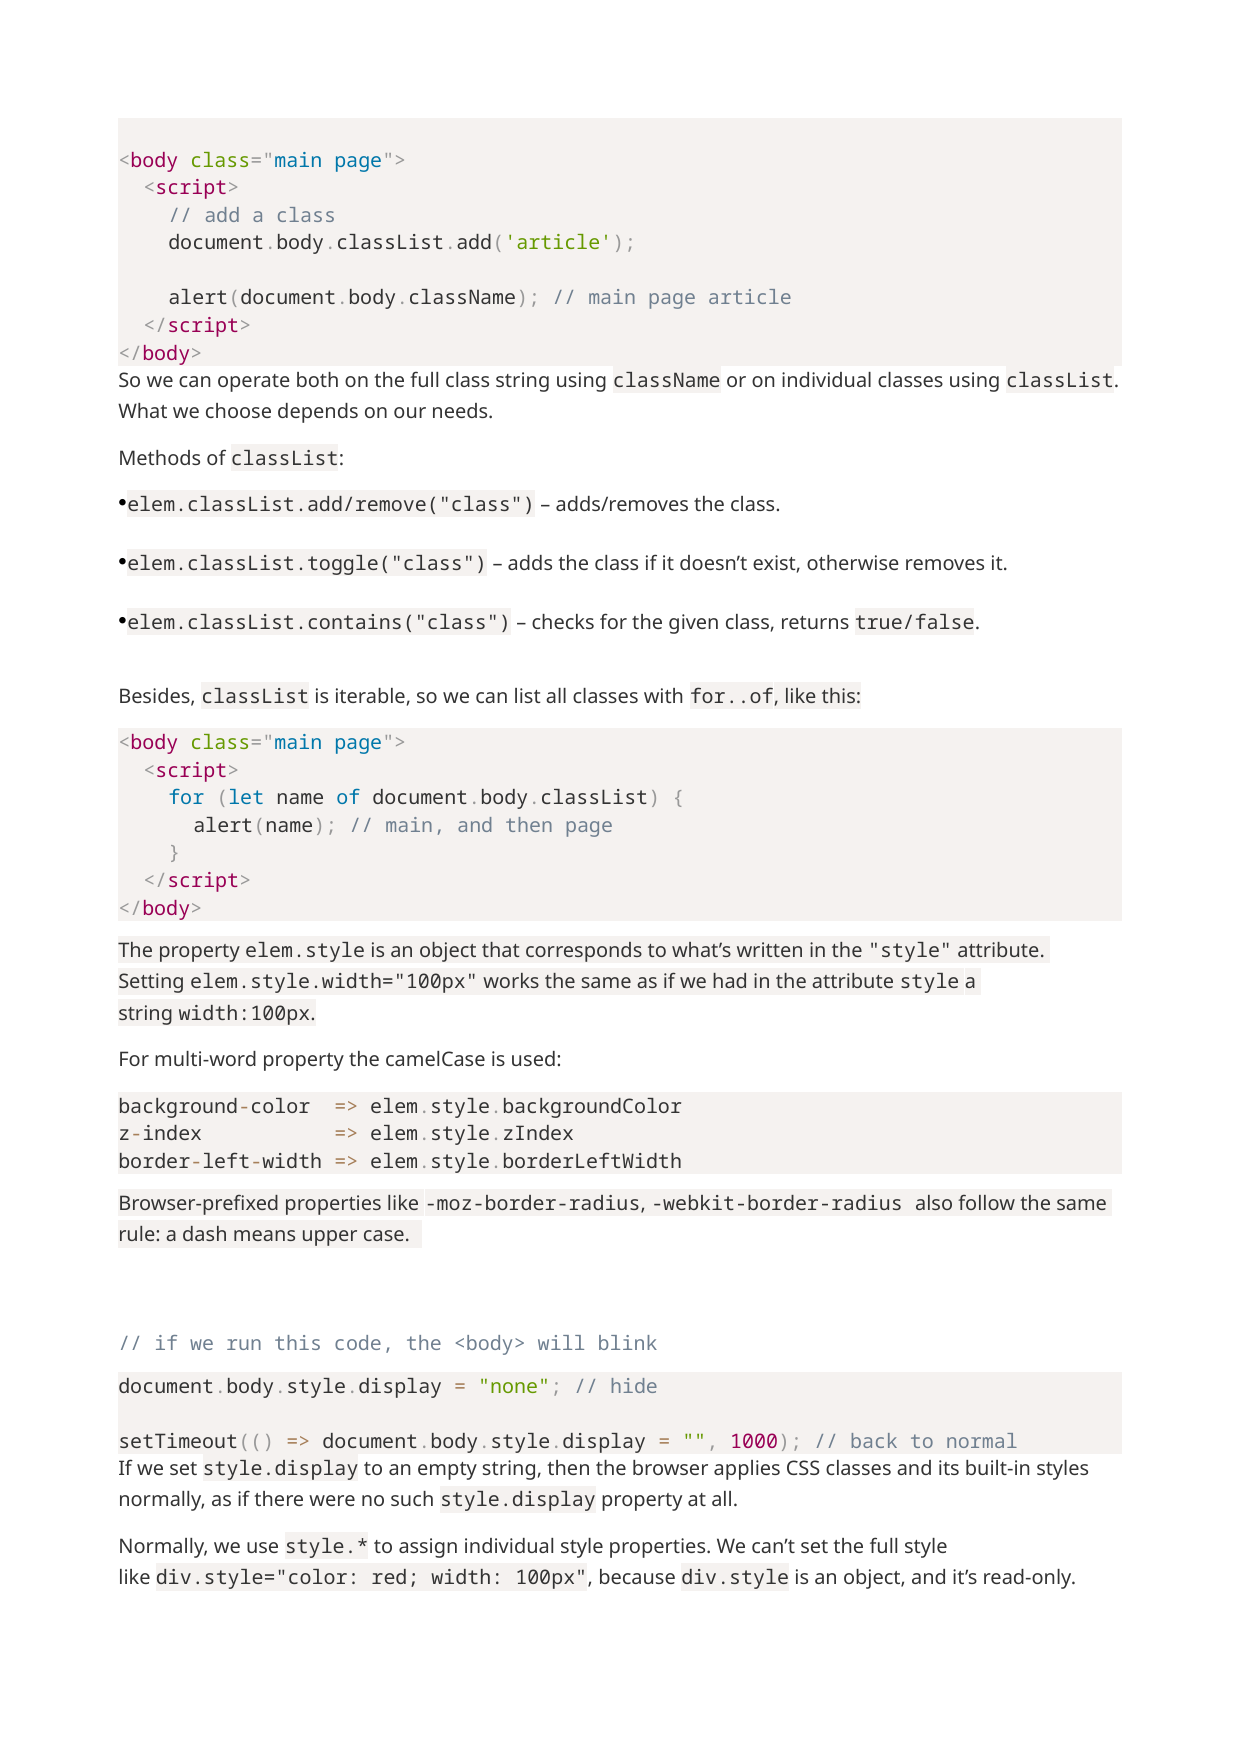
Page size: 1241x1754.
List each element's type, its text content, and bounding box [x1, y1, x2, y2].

text Besides, classList is iterable, so we can list all classes with for..of, like this: [118, 682, 1122, 709]
text alert(name); // main, and then page [118, 811, 1122, 838]
text // add a class [118, 201, 1122, 228]
text border-left-width => elem.style.borderLeftWidth [118, 1147, 1122, 1174]
text Methods of classList: [118, 444, 1122, 471]
text <body class="main page"> [118, 146, 1122, 173]
text } [118, 838, 1122, 866]
text So we can operate both on the full class string using className or on individual classes using classList. What we choose depends on our needs. [118, 366, 1122, 425]
text // if we run this code, the <body> will blink [118, 1329, 1122, 1357]
text If we set style.display to an empty string, then the browser applies CSS classes and its built-in styles normally, as if there were no such style.display property at all. [118, 1454, 1122, 1513]
text </body> [118, 339, 1122, 366]
text z-index => elem.style.zIndex [118, 1119, 1122, 1147]
text <script> [118, 173, 1122, 201]
text for (let name of document.body.classList) { [118, 783, 1122, 811]
text <body class="main page"> [118, 728, 1122, 756]
text alert(document.body.className); // main page article [118, 283, 1122, 311]
text Browser-prefixed properties like -moz-border-radius, -webkit-border-radius also follow the same rule: a dash means upper case. [118, 1189, 1122, 1248]
text background-color => elem.style.backgroundColor [118, 1092, 1122, 1119]
text <script> [118, 756, 1122, 783]
text </script> [118, 866, 1122, 894]
text document.body.style.display = "none"; // hide [118, 1372, 1122, 1399]
text The property elem.style is an object that corresponds to what’s written in the "style" attribute. Setting elem.style.width="100px" works the same as if we had in the attribute style a string width:100px. [118, 936, 1122, 1026]
text </script> [118, 311, 1122, 339]
text Normally, we use style.* to assign individual style properties. We can’t set the full style like div.style="color: red; width: 100px", because div.style is an object, and it’s read-only. [118, 1532, 1122, 1591]
text For multi-word property the camelCase is used: [118, 1045, 1122, 1072]
list elem.classList.toggle("class") – adds the class if it doesn’t exist, otherwise removes it. [118, 549, 1122, 576]
text </body> [118, 894, 1122, 921]
text setTimeout(() => document.body.style.display = "", 1000); // back to normal [118, 1427, 1122, 1454]
list elem.classList.add/remove("class") – adds/removes the class. [118, 490, 1122, 517]
text document.body.classList.add('article'); [118, 228, 1122, 256]
list elem.classList.contains("class") – checks for the given class, returns true/false. [118, 608, 1122, 635]
